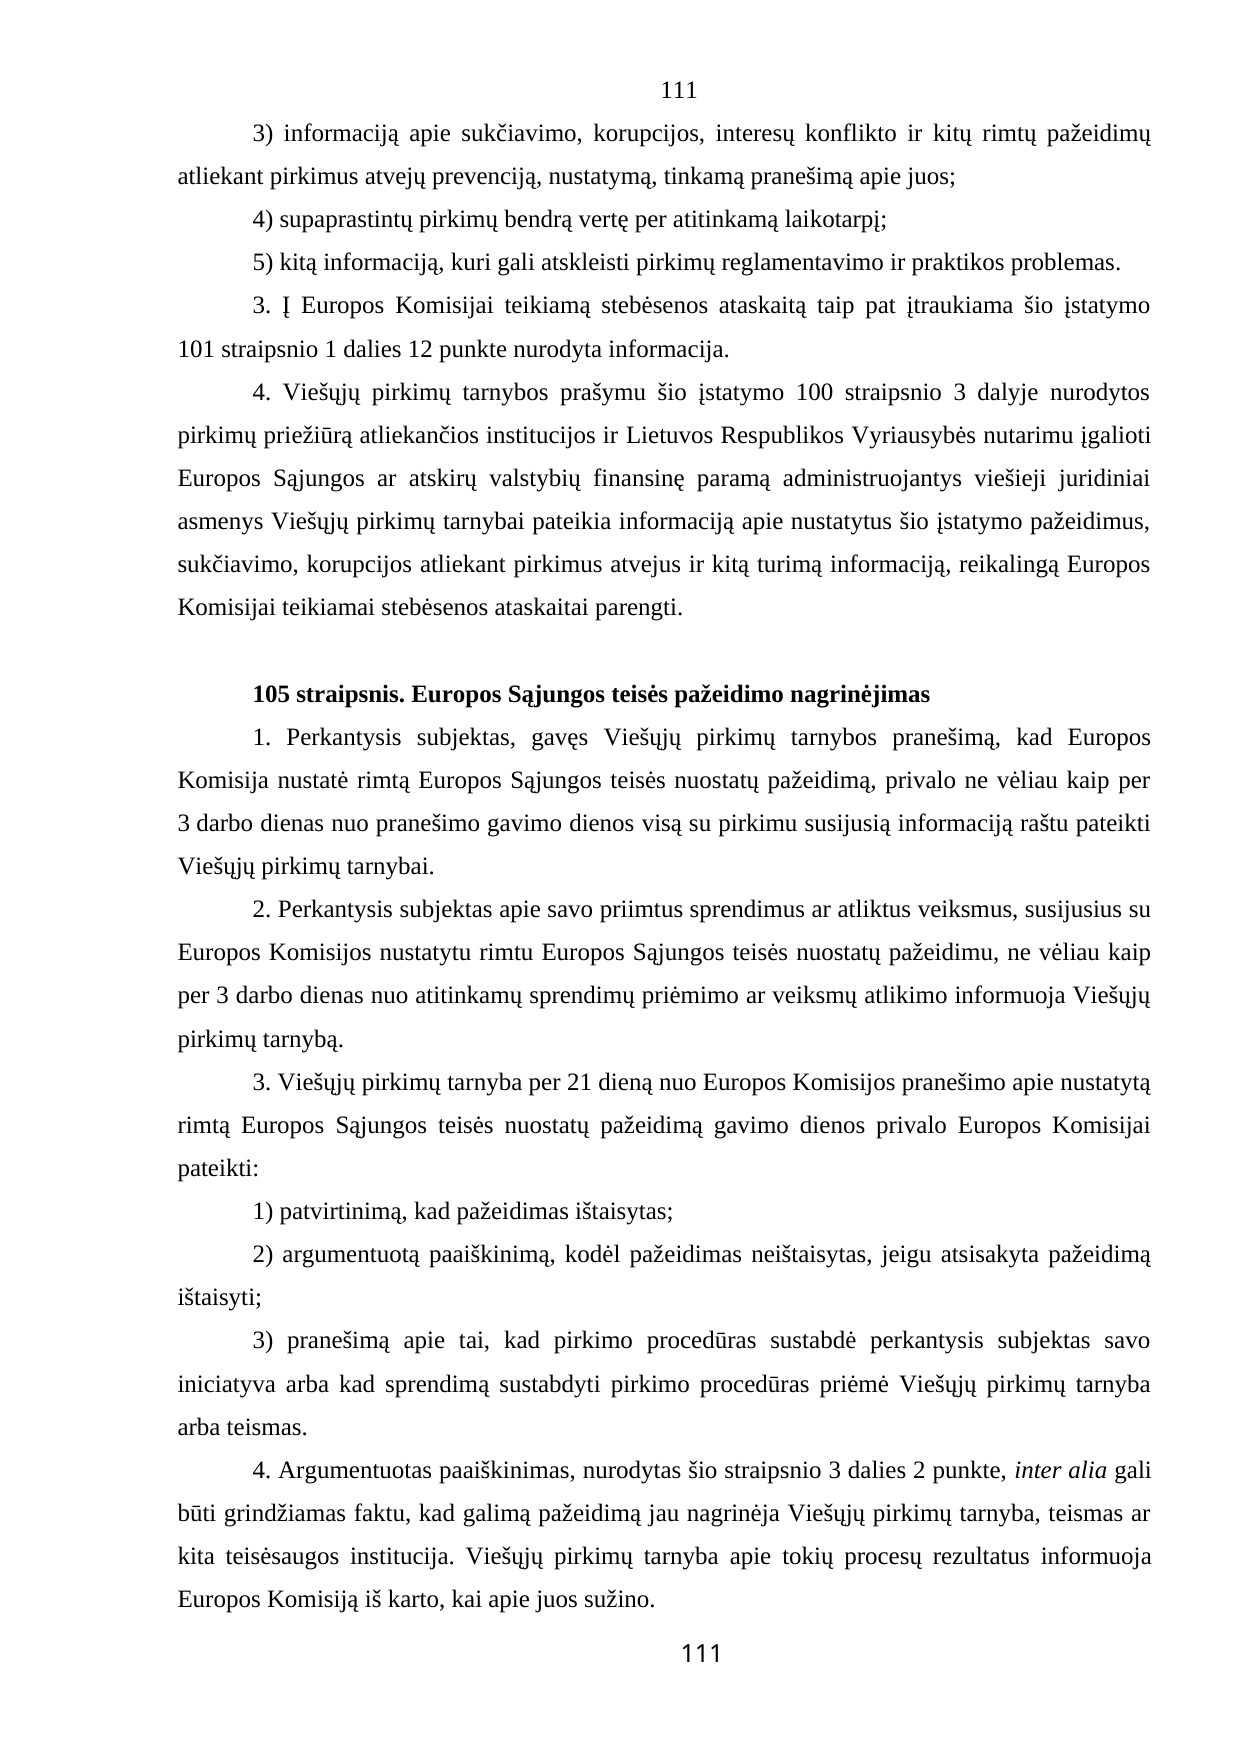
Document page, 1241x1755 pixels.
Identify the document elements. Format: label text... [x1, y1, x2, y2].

text 3) informaciją apie sukčiavimo, korupcijos, interesų konflikto ir kitų rimtų pažeidimų atliekant pirkimus atvejų prevenciją, nustatymą, tinkamą pranešimą apie juos; [177, 118, 1152, 190]
text 105 straipsnis. Europos Sąjungos teisės pažeidimo nagrinėjimas [177, 679, 1152, 707]
text 2) argumentuotą paaiškinimą, kodėl pažeidimas neištaisytas, jeigu atsisakyta pažeidimą ištaisyti; [177, 1239, 1152, 1311]
text 5) kitą informaciją, kuri gali atskleisti pirkimų reglamentavimo ir praktikos problemas. [177, 247, 1152, 276]
text 1) patvirtinimą, kad pažeidimas ištaisytas; [177, 1196, 1152, 1225]
text 2. Perkantysis subjektas apie savo priimtus sprendimus ar atliktus veiksmus, susijusius su Europos Komisijos nustatytu rimtu Europos Sąjungos teisės nuostatų pažeidimu, ne vėliau kaip per 3 darbo dienas nuo atitinkamų sprendimų priėmimo ar veiksmų atlikimo informuoja Viešųjų pirkimų tarnybą. [177, 894, 1152, 1052]
text 3) pranešimą apie tai, kad pirkimo procedūras sustabdė perkantysis subjektas savo iniciatyva arba kad sprendimą sustabdyti pirkimo procedūras priėmė Viešųjų pirkimų tarnyba arba teismas. [177, 1326, 1152, 1441]
text 4. Argumentuotas paaiškinimas, nurodytas šio straipsnio 3 dalies 2 punkte, inter alia gali būti grindžiamas faktu, kad galimą pažeidimą jau nagrinėja Viešųjų pirkimų tarnyba, teismas ar kita teisėsaugos institucija. Viešųjų pirkimų tarnyba apie tokių procesų rezultatus informuoja Europos Komisiją iš karto, kai apie juos sužino. [177, 1455, 1152, 1613]
text 1. Perkantysis subjektas, gavęs Viešųjų pirkimų tarnybos pranešimą, kad Europos Komisija nustatė rimtą Europos Sąjungos teisės nuostatų pažeidimą, privalo ne vėliau kaip per 3 darbo dienas nuo pranešimo gavimo dienos visą su pirkimu susijusią informaciją raštu pateikti Viešųjų pirkimų tarnybai. [177, 722, 1152, 880]
text 4) supaprastintų pirkimų bendrą vertę per atitinkamą laikotarpį; [177, 204, 1152, 233]
text 3. Viešųjų pirkimų tarnyba per 21 dieną nuo Europos Komisijos pranešimo apie nustatytą rimtą Europos Sąjungos teisės nuostatų pažeidimą gavimo dienos privalo Europos Komisijai pateikti: [177, 1067, 1152, 1182]
text 3. Į Europos Komisijai teikiamą stebėsenos ataskaitą taip pat įtraukiama šio įstatymo 101 straipsnio 1 dalies 12 punkte nurodyta informacija. [177, 291, 1152, 362]
text 4. Viešųjų pirkimų tarnybos prašymu šio įstatymo 100 straipsnio 3 dalyje nurodytos pirkimų priežiūrą atliekančios institucijos ir Lietuvos Respublikos Vyriausybės nutarimu įgalioti Europos Sąjungos ar atskirų valstybių finansinę paramą administruojantys viešieji juridiniai asmenys Viešųjų pirkimų tarnybai pateikia informaciją apie nustatytus šio įstatymo pažeidimus, sukčiavimo, korupcijos atliekant pirkimus atvejus ir kitą turimą informaciją, reikalingą Europos Komisijai teikiamai stebėsenos ataskaitai parengti. [177, 377, 1152, 621]
